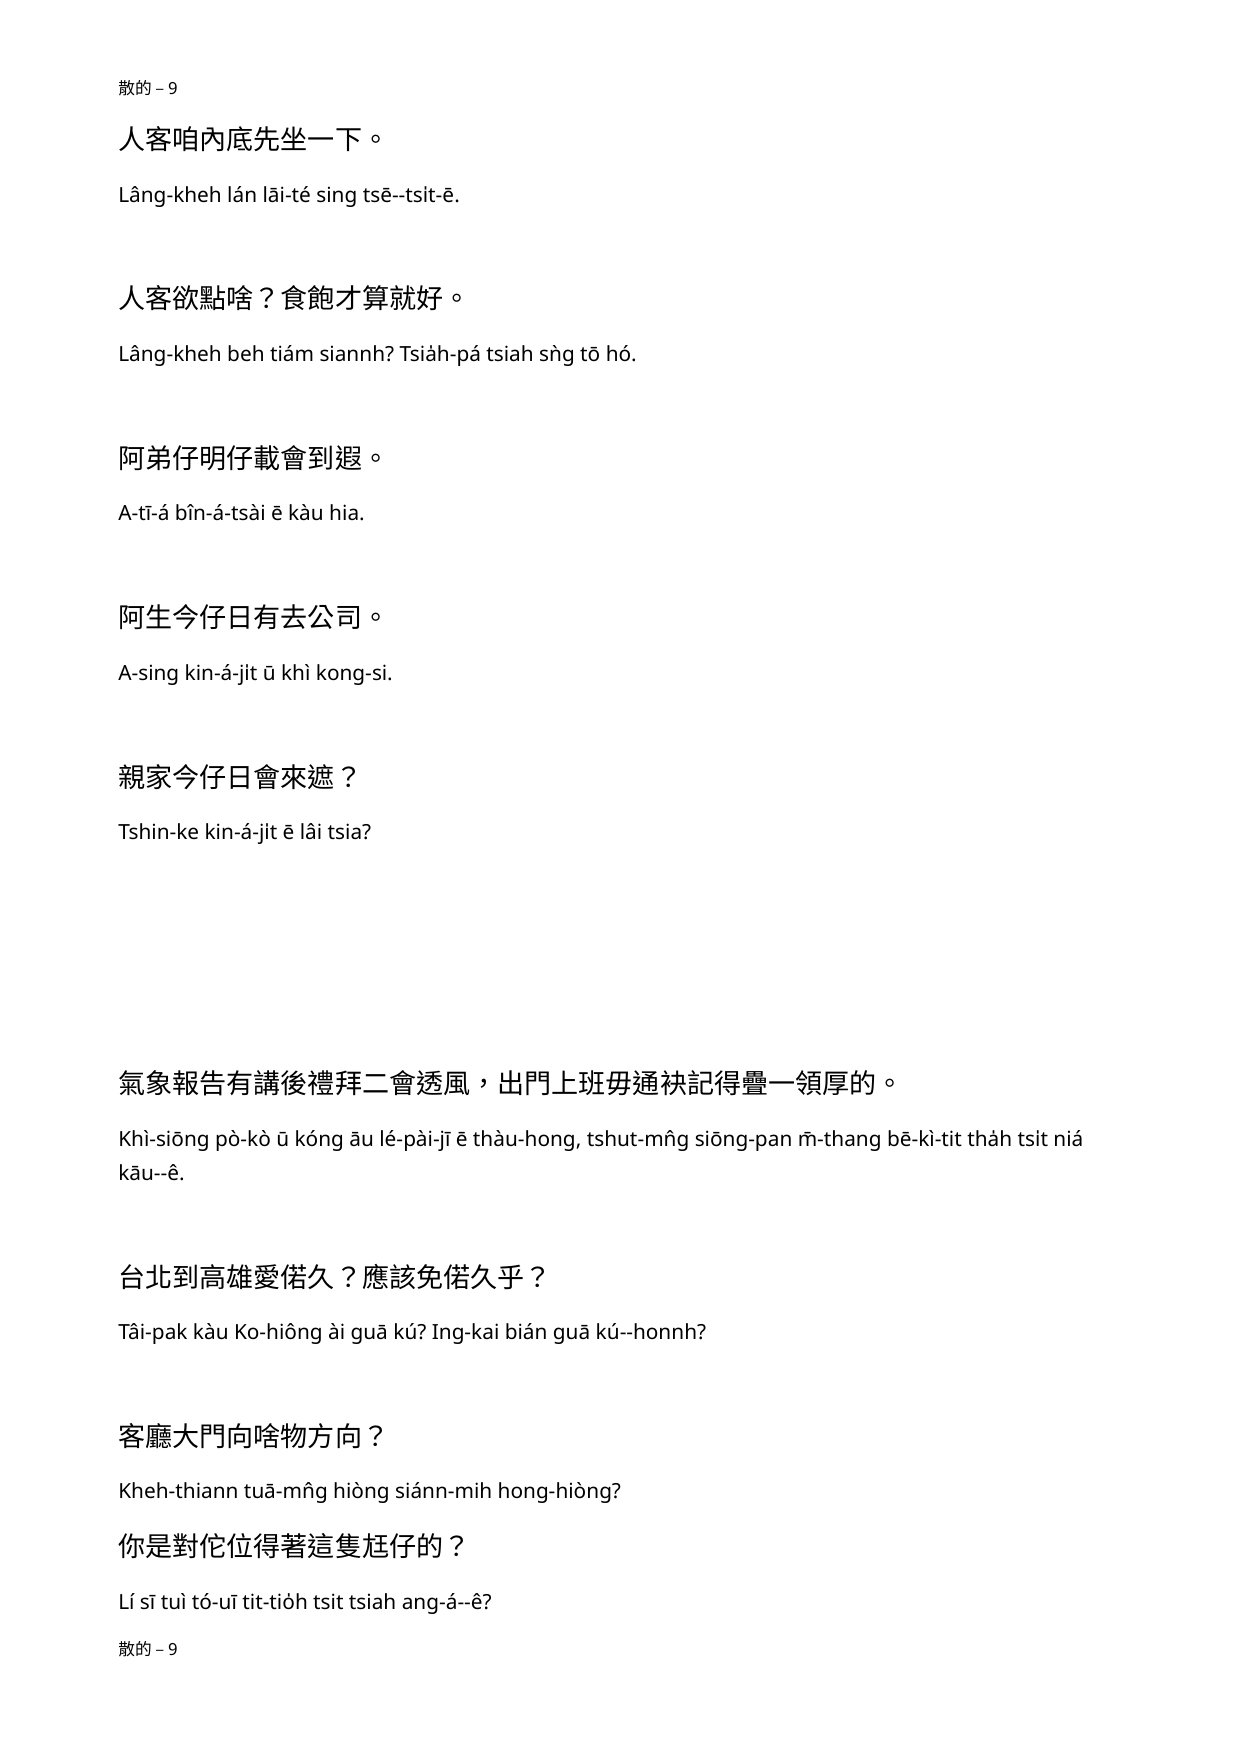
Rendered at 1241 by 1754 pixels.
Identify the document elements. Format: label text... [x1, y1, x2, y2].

text Kheh-thiann tuā-mn̂g hiòng siánn-mih hong-hiòng? [118, 1477, 1122, 1505]
text Khì-siōng pò-kò ū kóng āu lé-pài-jī ē thàu-hong, tshut-mn̂g siōng-pan m̄-thang bē-kì-tit tha̍h tsi̍t niá kāu--ê. [118, 1124, 1122, 1186]
text 人客咱內底先坐一下。 [118, 118, 1122, 157]
text 親家今仔日會來遮？ [118, 756, 1122, 795]
text 阿生今仔日有去公司。 [118, 596, 1122, 636]
text Lí sī tuì tó-uī tit-tio̍h tsit tsiah ang-á--ê? [118, 1587, 1122, 1615]
text A-sing kin-á-ji̍t ū khì kong-si. [118, 658, 1122, 686]
text 台北到高雄愛偌久？應該免偌久乎？ [118, 1256, 1122, 1295]
text 客廳大門向啥物方向？ [118, 1415, 1122, 1454]
text 人客欲點啥？食飽才算就好。 [118, 277, 1122, 317]
text Tshin-ke kin-á-ji̍t ē lâi tsia? [118, 817, 1122, 846]
text Lâng-kheh beh tiám siannh? Tsia̍h-pá tsiah sǹg tō hó. [118, 339, 1122, 368]
text Tâi-pak kàu Ko-hiông ài guā kú? Ing-kai bián guā kú--honnh? [118, 1317, 1122, 1346]
text 你是對佗位得著這隻尪仔的？ [118, 1525, 1122, 1564]
text Lâng-kheh lán lāi-té sing tsē--tsi̍t-ē. [118, 180, 1122, 208]
text 阿弟仔明仔載會到遐。 [118, 437, 1122, 476]
text A-tī-á bîn-á-tsài ē kàu hia. [118, 498, 1122, 527]
text 氣象報告有講後禮拜二會透風，出門上班毋通袂記得疊一領厚的。 [118, 1062, 1122, 1101]
